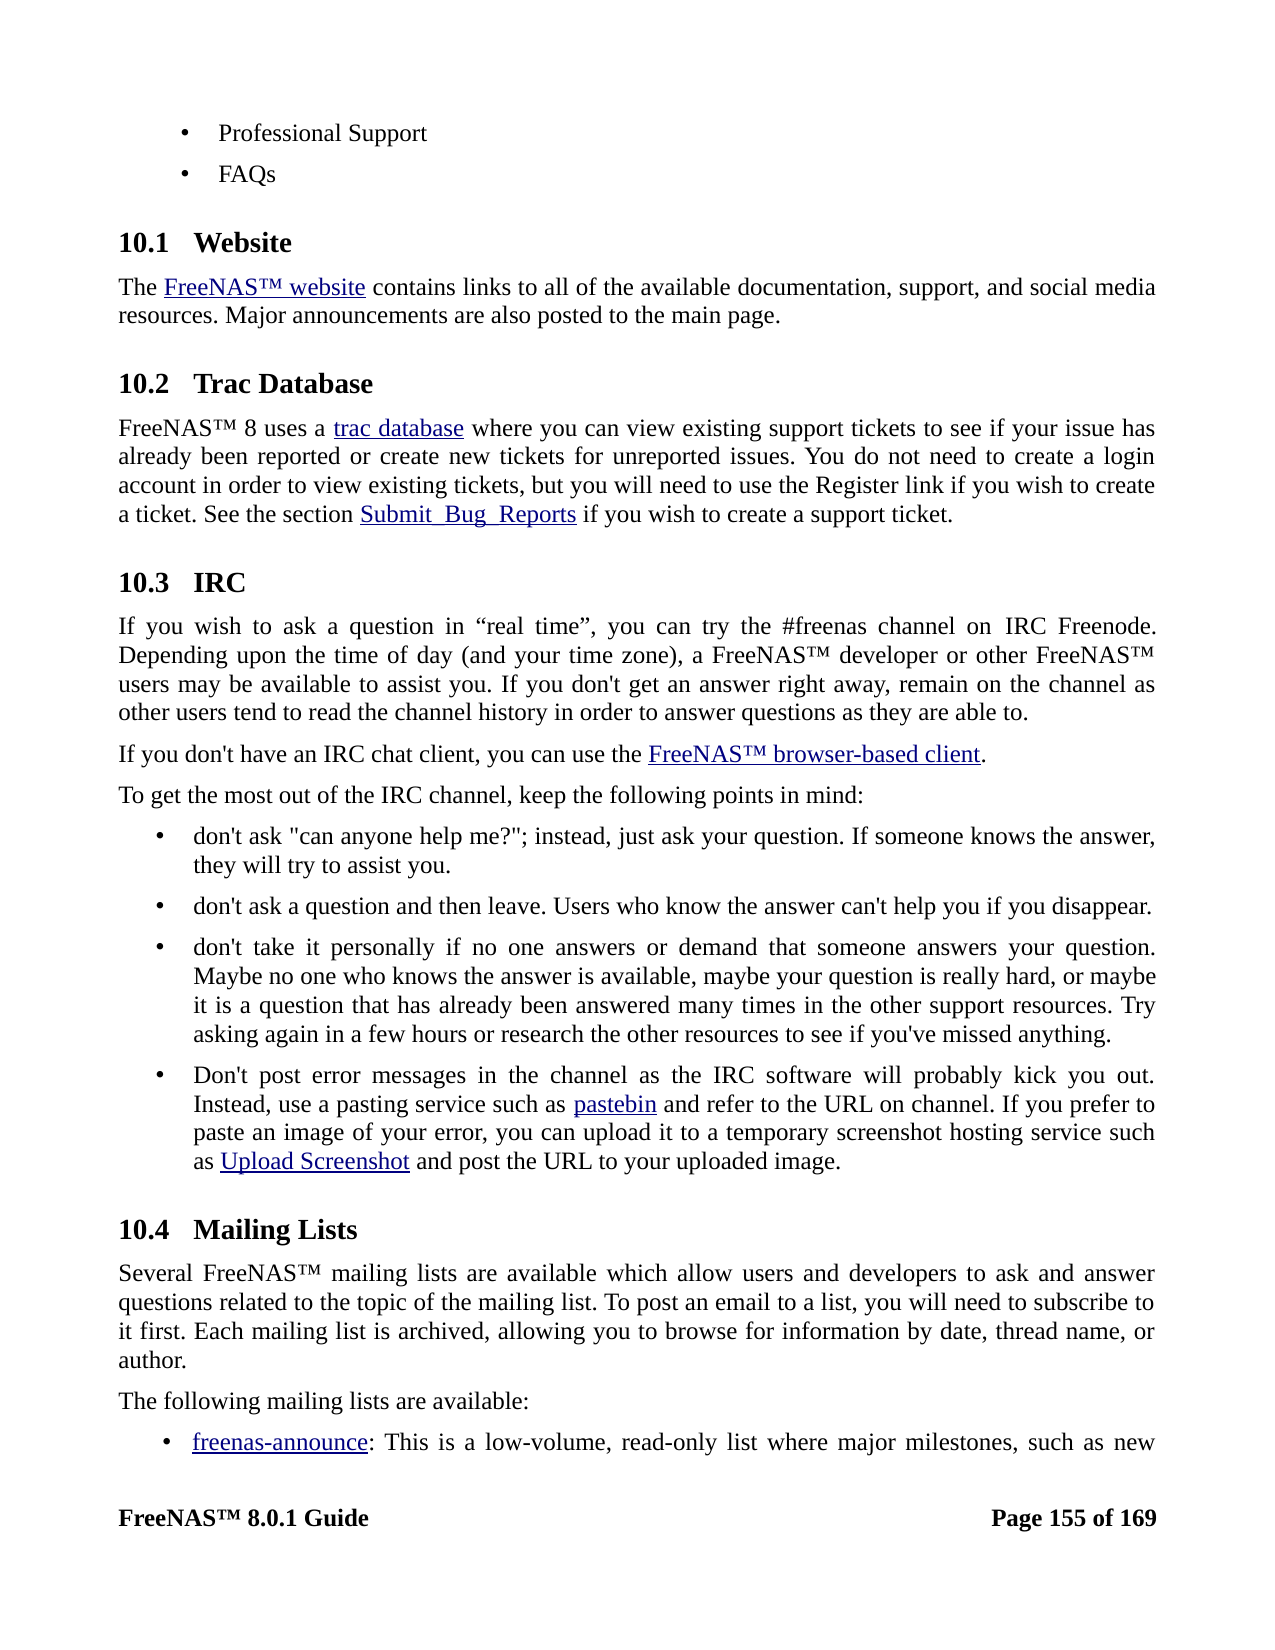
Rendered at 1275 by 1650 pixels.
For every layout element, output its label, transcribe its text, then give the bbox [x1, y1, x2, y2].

list don't take it personally if no one answers or demand that someone answers your question. Maybe no one who knows the answer is available, maybe your question is really hard, or maybe it is a question that has already been answered many times in the other support resources. Try asking again in a few hours or research the other resources to see if you've missed anything. [156, 932, 1157, 1047]
text FreeNAS™ 8 uses a trac database where you can view existing support tickets to see if your issue has already been reported or create new tickets for unreported issues. You do not need to create a login account in order to view existing tickets, but you will need to use the Register link if you wish to create a ticket. See the section Submit_Bug_Reports if you wish to create a support ticket. [118, 413, 1157, 528]
subtitle IRC [118, 565, 1157, 599]
subtitle Website [118, 226, 1157, 259]
subtitle Mailing Lists [118, 1212, 1157, 1246]
text Several FreeNAS™ mailing lists are available which allow users and developers to ask and answer questions related to the topic of the mailing list. To post an email to a list, you will need to subscribe to it first. Each mailing list is archived, allowing you to browse for information by date, thread name, or author. [118, 1258, 1157, 1373]
list freenas-announce: This is a low-volume, read-only list where major milestones, such as new [162, 1427, 1157, 1456]
list Professional Support [181, 118, 1157, 147]
subtitle Trac Database [118, 367, 1157, 400]
text To get the most out of the IRC channel, keep the following points in mind: [118, 780, 1157, 809]
text If you wish to ask a question in “real time”, you can try the #freenas channel on IRC Freenode. Depending upon the time of day (and your time zone), a FreeNAS™ developer or other FreeNAS™ users may be available to assist you. If you don't get an answer right away, remain on the channel as other users tend to read the channel history in order to answer questions as they are able to. [118, 611, 1157, 726]
list don't ask a question and then leave. Users who know the answer can't help you if you disappear. [156, 891, 1157, 920]
text If you don't have an IRC chat client, you can use the FreeNAS™ browser-based client. [118, 739, 1157, 767]
list FAQs [181, 159, 1157, 188]
text The following mailing lists are available: [118, 1386, 1157, 1415]
list Don't post error messages in the channel as the IRC software will probably kick you out. Instead, use a pasting service such as pastebin and refer to the URL on channel. If you prefer to paste an image of your error, you can upload it to a temporary screenshot hosting service such as Upload Screenshot and post the URL to your uploaded image. [156, 1060, 1157, 1175]
text The FreeNAS™ website contains links to all of the available documentation, support, and social media resources. Major announcements are also posted to the main page. [118, 272, 1157, 329]
list don't ask "can anyone help me?"; instead, just ask your question. If someone knows the answer, they will try to assist you. [156, 821, 1157, 879]
